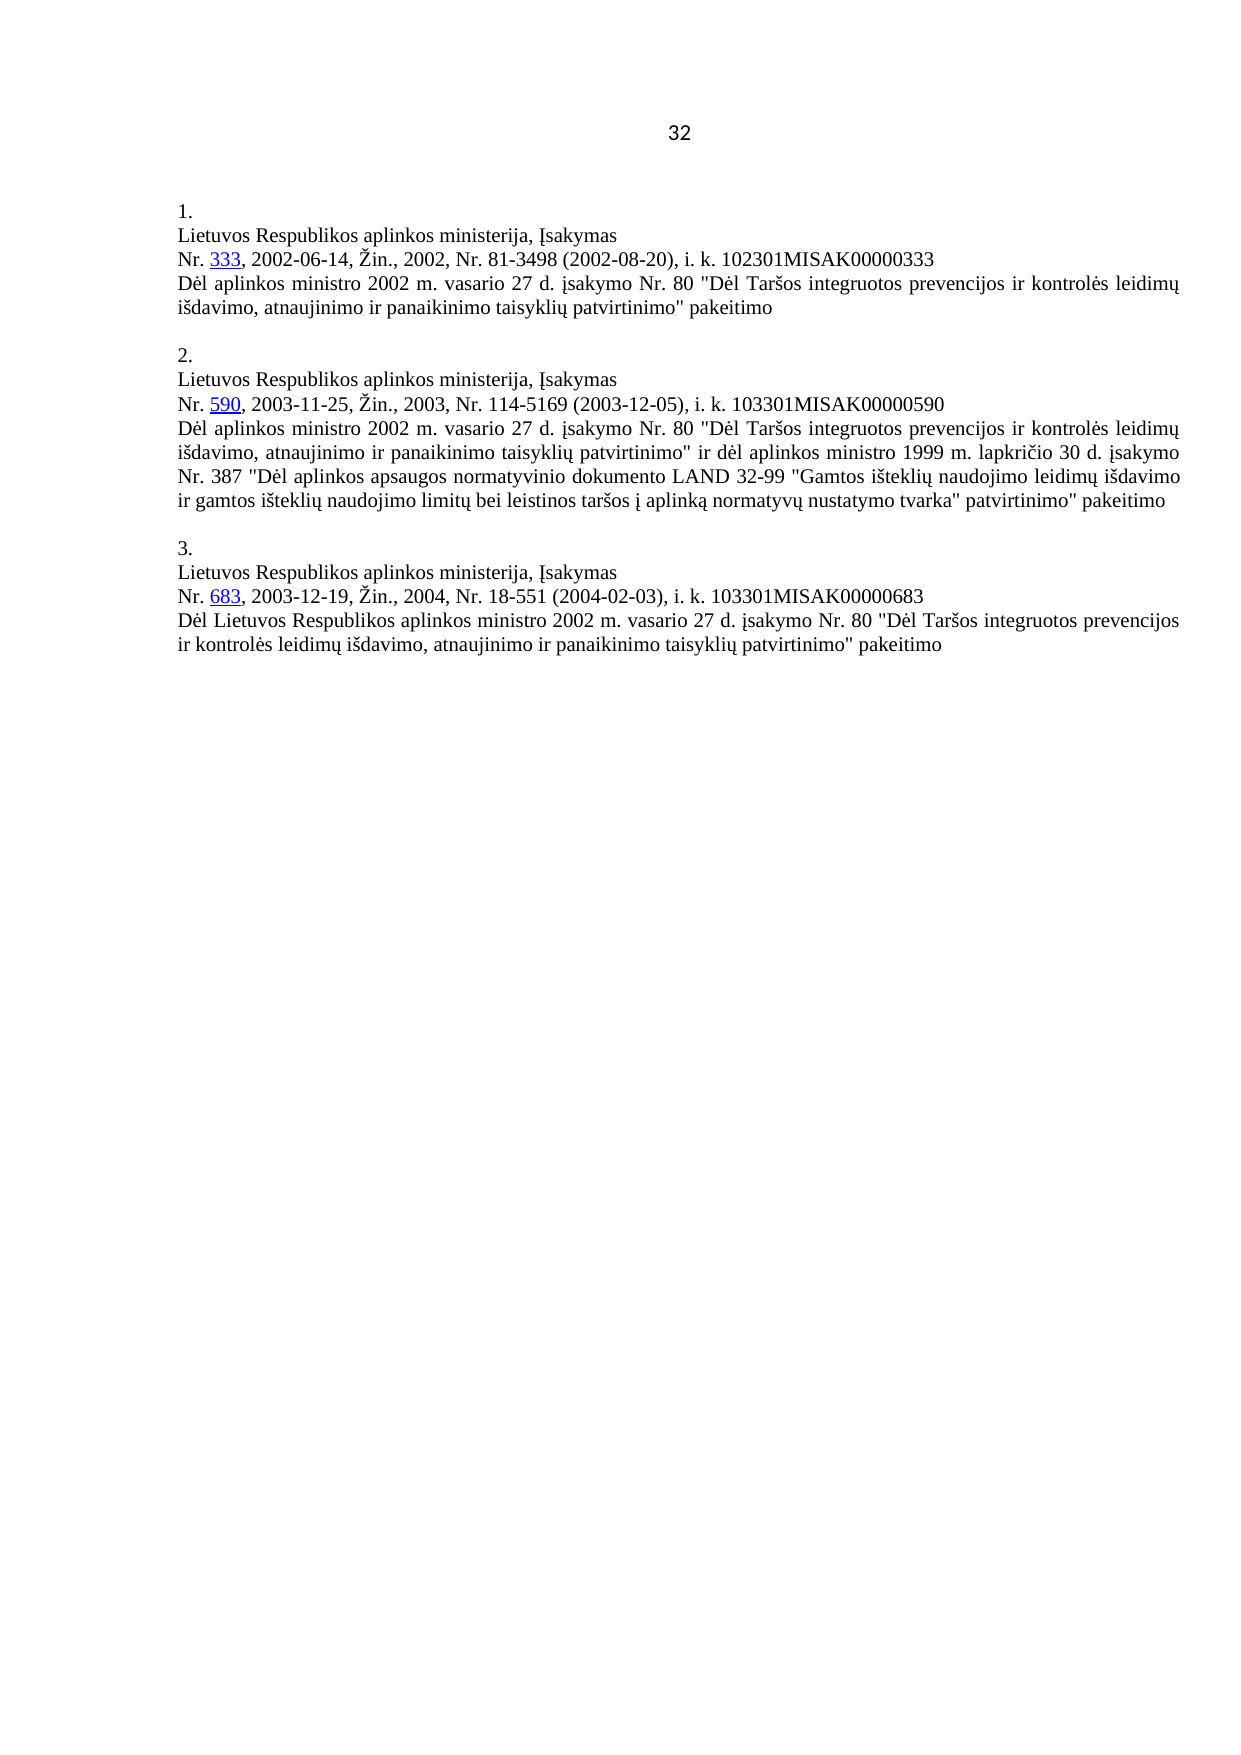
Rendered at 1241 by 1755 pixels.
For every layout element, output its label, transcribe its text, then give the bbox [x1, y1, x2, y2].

text Nr. 590, 2003-11-25, Žin., 2003, Nr. 114-5169 (2003-12-05), i. k. 103301MISAK00000590 [177, 391, 1181, 416]
text 2. [177, 343, 1181, 367]
text Dėl aplinkos ministro 2002 m. vasario 27 d. įsakymo Nr. 80 "Dėl Taršos integruotos prevencijos ir kontrolės leidimų išdavimo, atnaujinimo ir panaikinimo taisyklių patvirtinimo" pakeitimo [177, 271, 1181, 319]
text Lietuvos Respublikos aplinkos ministerija, Įsakymas [177, 367, 1181, 391]
text Dėl aplinkos ministro 2002 m. vasario 27 d. įsakymo Nr. 80 "Dėl Taršos integruotos prevencijos ir kontrolės leidimų išdavimo, atnaujinimo ir panaikinimo taisyklių patvirtinimo" ir dėl aplinkos ministro 1999 m. lapkričio 30 d. įsakymo Nr. 387 "Dėl aplinkos apsaugos normatyvinio dokumento LAND 32-99 "Gamtos išteklių naudojimo leidimų išdavimo ir gamtos išteklių naudojimo limitų bei leistinos taršos į aplinką normatyvų nustatymo tvarka" patvirtinimo" pakeitimo [177, 416, 1181, 512]
text Dėl Lietuvos Respublikos aplinkos ministro 2002 m. vasario 27 d. įsakymo Nr. 80 "Dėl Taršos integruotos prevencijos ir kontrolės leidimų išdavimo, atnaujinimo ir panaikinimo taisyklių patvirtinimo" pakeitimo [177, 608, 1181, 656]
text 1. [177, 199, 1181, 223]
text Nr. 683, 2003-12-19, Žin., 2004, Nr. 18-551 (2004-02-03), i. k. 103301MISAK00000683 [177, 584, 1181, 608]
text Lietuvos Respublikos aplinkos ministerija, Įsakymas [177, 560, 1181, 584]
text 3. [177, 536, 1181, 560]
text Lietuvos Respublikos aplinkos ministerija, Įsakymas [177, 223, 1181, 247]
text Nr. 333, 2002-06-14, Žin., 2002, Nr. 81-3498 (2002-08-20), i. k. 102301MISAK00000333 [177, 247, 1181, 271]
